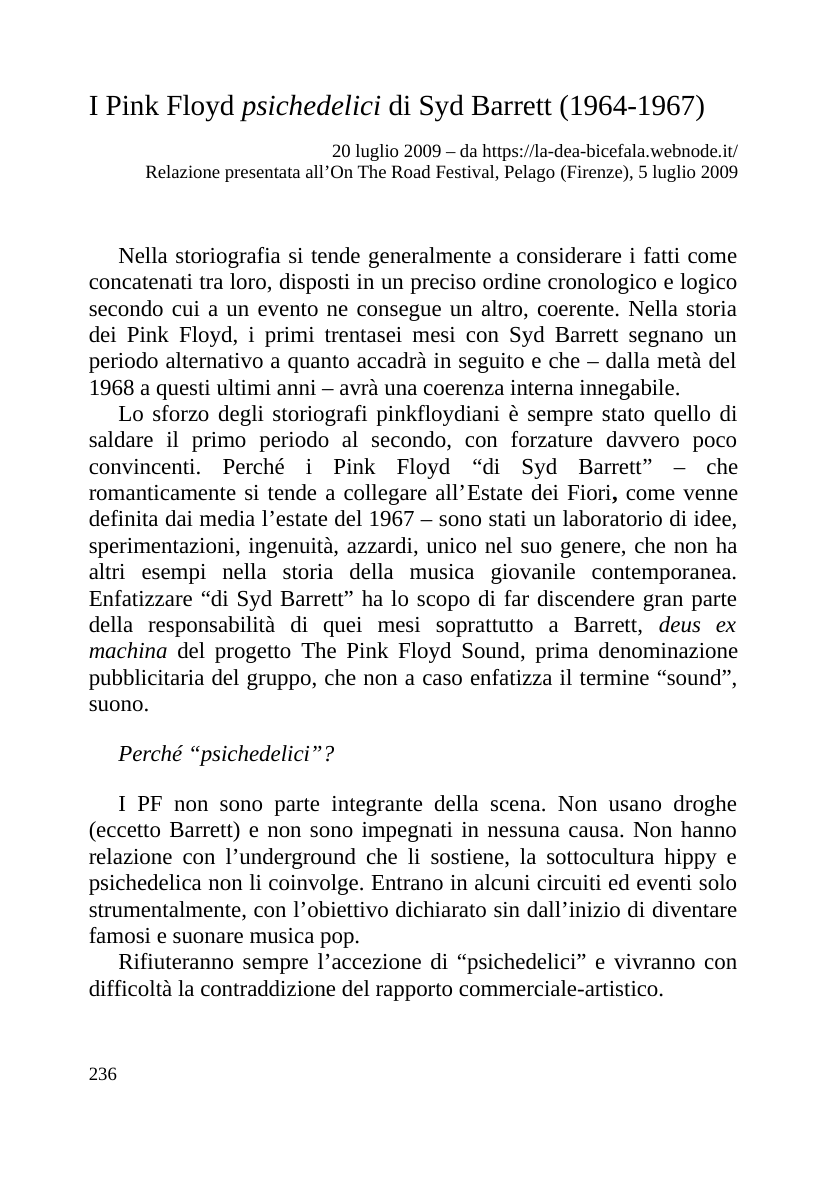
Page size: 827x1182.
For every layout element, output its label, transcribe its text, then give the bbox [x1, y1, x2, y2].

text Nella storiografia si tende generalmente a considerare i fatti come concatenati tra loro, disposti in un preciso ordine cronologico e logico secondo cui a un evento ne consegue un altro, coerente. Nella storia dei Pink Floyd, i primi trentasei mesi con Syd Barrett segnano un periodo alternativo a quanto accadrà in seguito e che – dalla metà del 1968 a questi ultimi anni – avrà una coerenza interna innegabile. [88, 242, 738, 400]
text 20 luglio 2009 ‒ da https://la-dea-bicefala.webnode.it/ [88, 140, 738, 161]
text Lo sforzo degli storiografi pinkfloydiani è sempre stato quello di saldare il primo periodo al secondo, con forzature davvero poco convincenti. Perché i Pink Floyd “di Syd Barrett” ‒ che romanticamente si tende a collegare all’Estate dei Fiori, come venne definita dai media l’estate del 1967 – sono stati un laboratorio di idee, sperimentazioni, ingenuità, azzardi, unico nel suo genere, che non ha altri esempi nella storia della musica giovanile contemporanea. Enfatizzare “di Syd Barrett” ha lo scopo di far discendere gran parte della responsabilità di quei mesi soprattutto a Barrett, deus ex machina del progetto The Pink Floyd Sound, prima denominazione pubblicitaria del gruppo, che non a caso enfatizza il termine “sound”, suono. [88, 400, 738, 716]
text Rifiuteranno sempre l’accezione di “psichedelici” e vivranno con difficoltà la contraddizione del rapporto commerciale-artistico. [88, 948, 738, 1001]
text Perché “psichedelici”? [88, 740, 738, 766]
text Relazione presentata all’On The Road Festival, Pelago (Firenze), 5 luglio 2009 [88, 161, 738, 183]
text I PF non sono parte integrante della scena. Non usano droghe (eccetto Barrett) e non sono impegnati in nessuna causa. Non hanno relazione con l’underground che li sostiene, la sottocultura hippy e psichedelica non li coinvolge. Entrano in alcuni circuiti ed eventi solo strumentalmente, con l’obiettivo dichiarato sin dall’inizio di diventare famosi e suonare musica pop. [88, 790, 738, 948]
text I Pink Floyd psichedelici di Syd Barrett (1964-1967) [88, 88, 738, 122]
